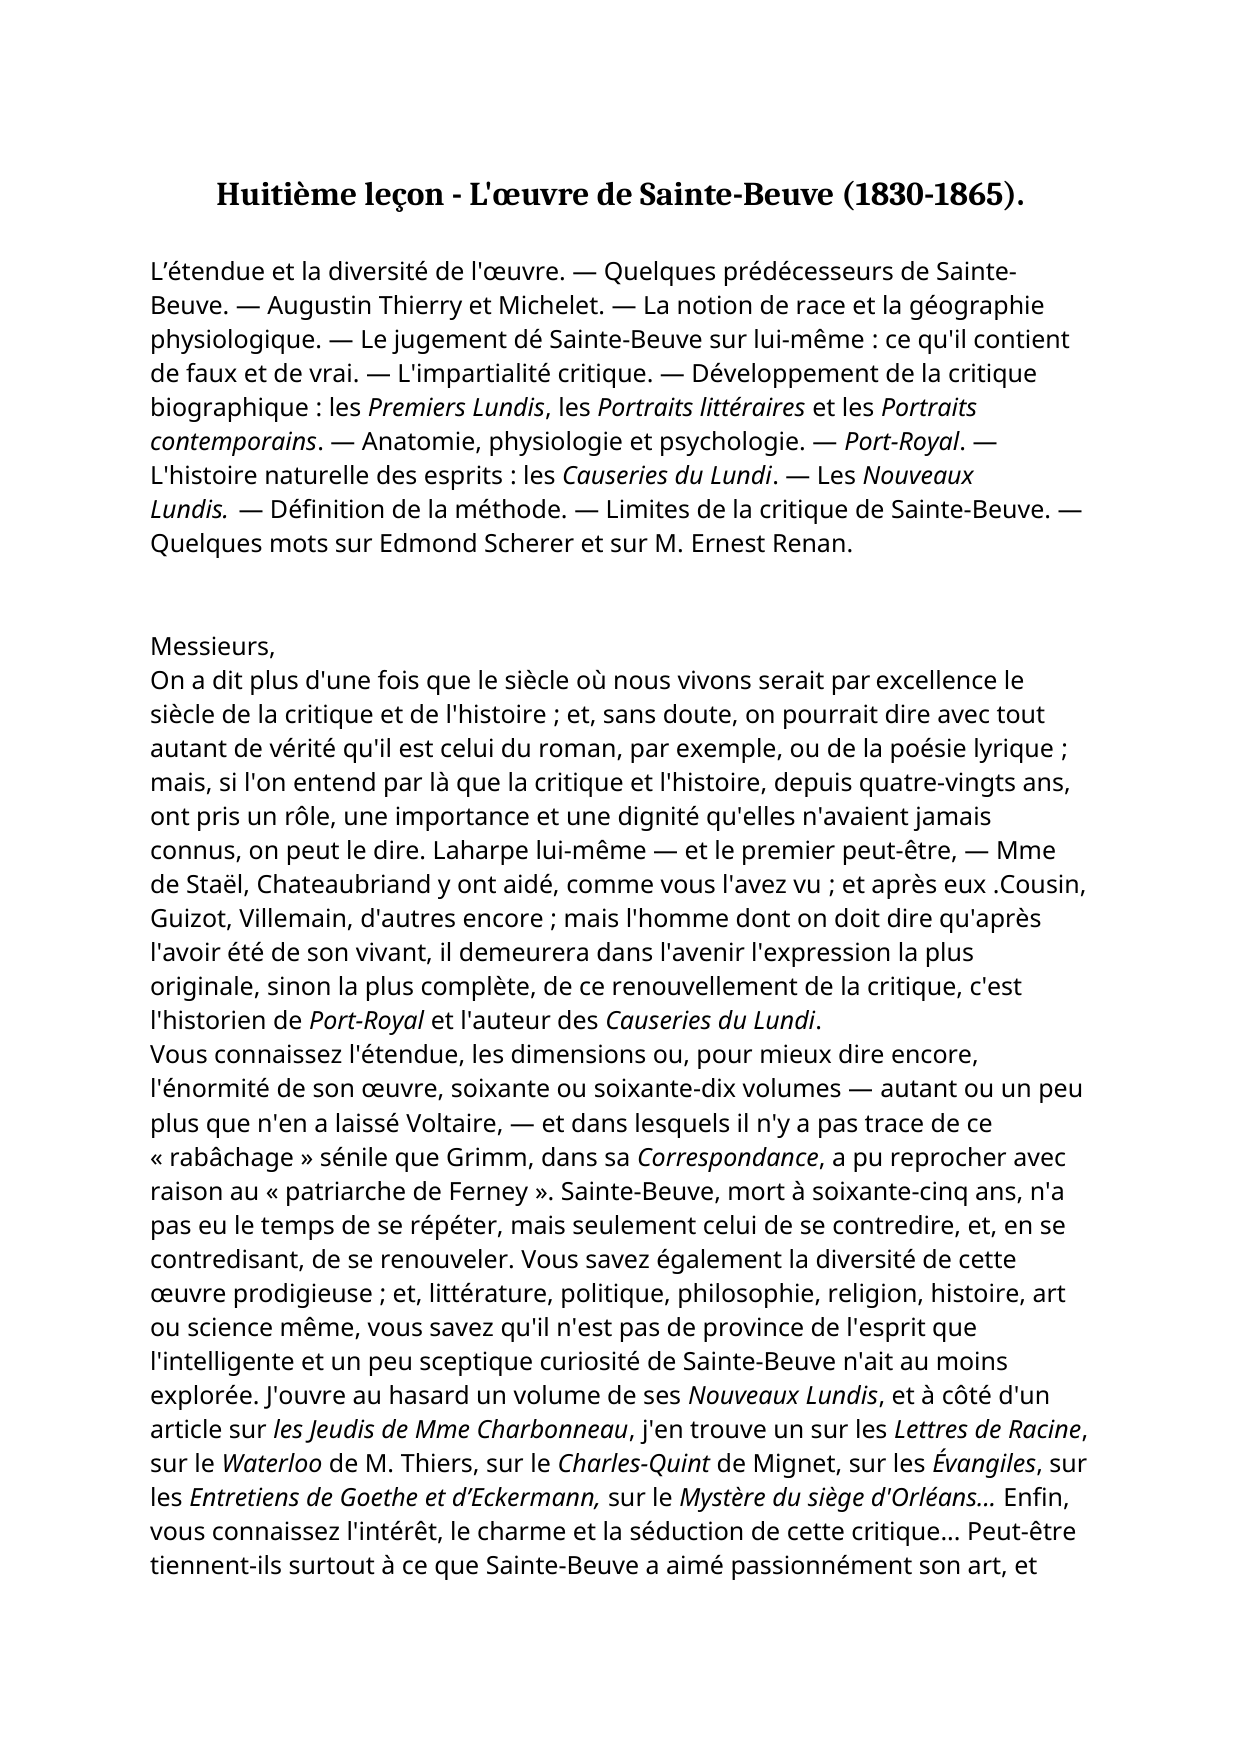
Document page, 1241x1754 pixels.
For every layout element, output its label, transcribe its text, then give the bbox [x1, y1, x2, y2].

text Messieurs, [150, 628, 1091, 662]
subtitle Huitième leçon - L'œuvre de Sainte-Beuve (1830-1865). [150, 175, 1091, 213]
text Vous connaissez l'étendue, les dimensions ou, pour mieux dire encore, l'énormité de son œuvre, soixante ou soixante-dix volumes — autant ou un peu plus que n'en a laissé Voltaire, — et dans lesquels il n'y a pas trace de ce « rabâchage » sénile que Grimm, dans sa Correspondance, a pu reprocher avec raison au « patriarche de Ferney ». Sainte-Beuve, mort à soixante-cinq ans, n'a pas eu le temps de se répéter, mais seulement celui de se contredire, et, en se contredisant, de se renouveler. Vous savez également la diversité de cette œuvre prodigieuse ; et, littérature, politique, philosophie, religion, histoire, art ou science même, vous savez qu'il n'est pas de province de l'esprit que l'intelligente et un peu sceptique curiosité de Sainte-Beuve n'ait au moins explorée. J'ouvre au hasard un volume de ses Nouveaux Lundis, et à côté d'un article sur les Jeudis de Mme Charbonneau, j'en trouve un sur les Lettres de Racine, sur le Waterloo de M. Thiers, sur le Charles-Quint de Mignet, sur les Évangiles, sur les Entretiens de Goethe et d’Eckermann, sur le Mystère du siège d'Orléans... Enfin, vous connaissez l'intérêt, le charme et la séduction de cette critique... Peut-être tiennent-ils surtout à ce que Sainte-Beuve a aimé passionnément son art, et [150, 1037, 1091, 1582]
text On a dit plus d'une fois que le siècle où nous vivons serait par excellence le siècle de la critique et de l'histoire ; et, sans doute, on pourrait dire avec tout autant de vérité qu'il est celui du roman, par exemple, ou de la poésie lyrique ; mais, si l'on entend par là que la critique et l'histoire, depuis quatre-vingts ans, ont pris un rôle, une importance et une dignité qu'elles n'avaient jamais connus, on peut le dire. Laharpe lui-même — et le premier peut-être, — Mme de Staël, Chateaubriand y ont aidé, comme vous l'avez vu ; et après eux .Cousin, Guizot, Villemain, d'autres encore ; mais l'homme dont on doit dire qu'après l'avoir été de son vivant, il demeurera dans l'avenir l'expression la plus originale, sinon la plus complète, de ce renouvellement de la critique, c'est l'historien de Port-Royal et l'auteur des Causeries du Lundi. [150, 662, 1091, 1037]
text L’étendue et la diversité de l'œuvre. — Quelques prédécesseurs de Sainte-Beuve. — Augustin Thierry et Michelet. — La notion de race et la géographie physiologique. — Le jugement dé Sainte-Beuve sur lui-même : ce qu'il contient de faux et de vrai. — L'impartialité critique. — Développement de la critique biographique : les Premiers Lundis, les Portraits littéraires et les Portraits contemporains. — Anatomie, physiologie et psychologie. — Port-Royal. — L'histoire naturelle des esprits : les Causeries du Lundi. — Les Nouveaux Lundis. — Définition de la méthode. — Limites de la critique de Sainte-Beuve. — Quelques mots sur Edmond Scherer et sur M. Ernest Renan. [150, 254, 1091, 560]
